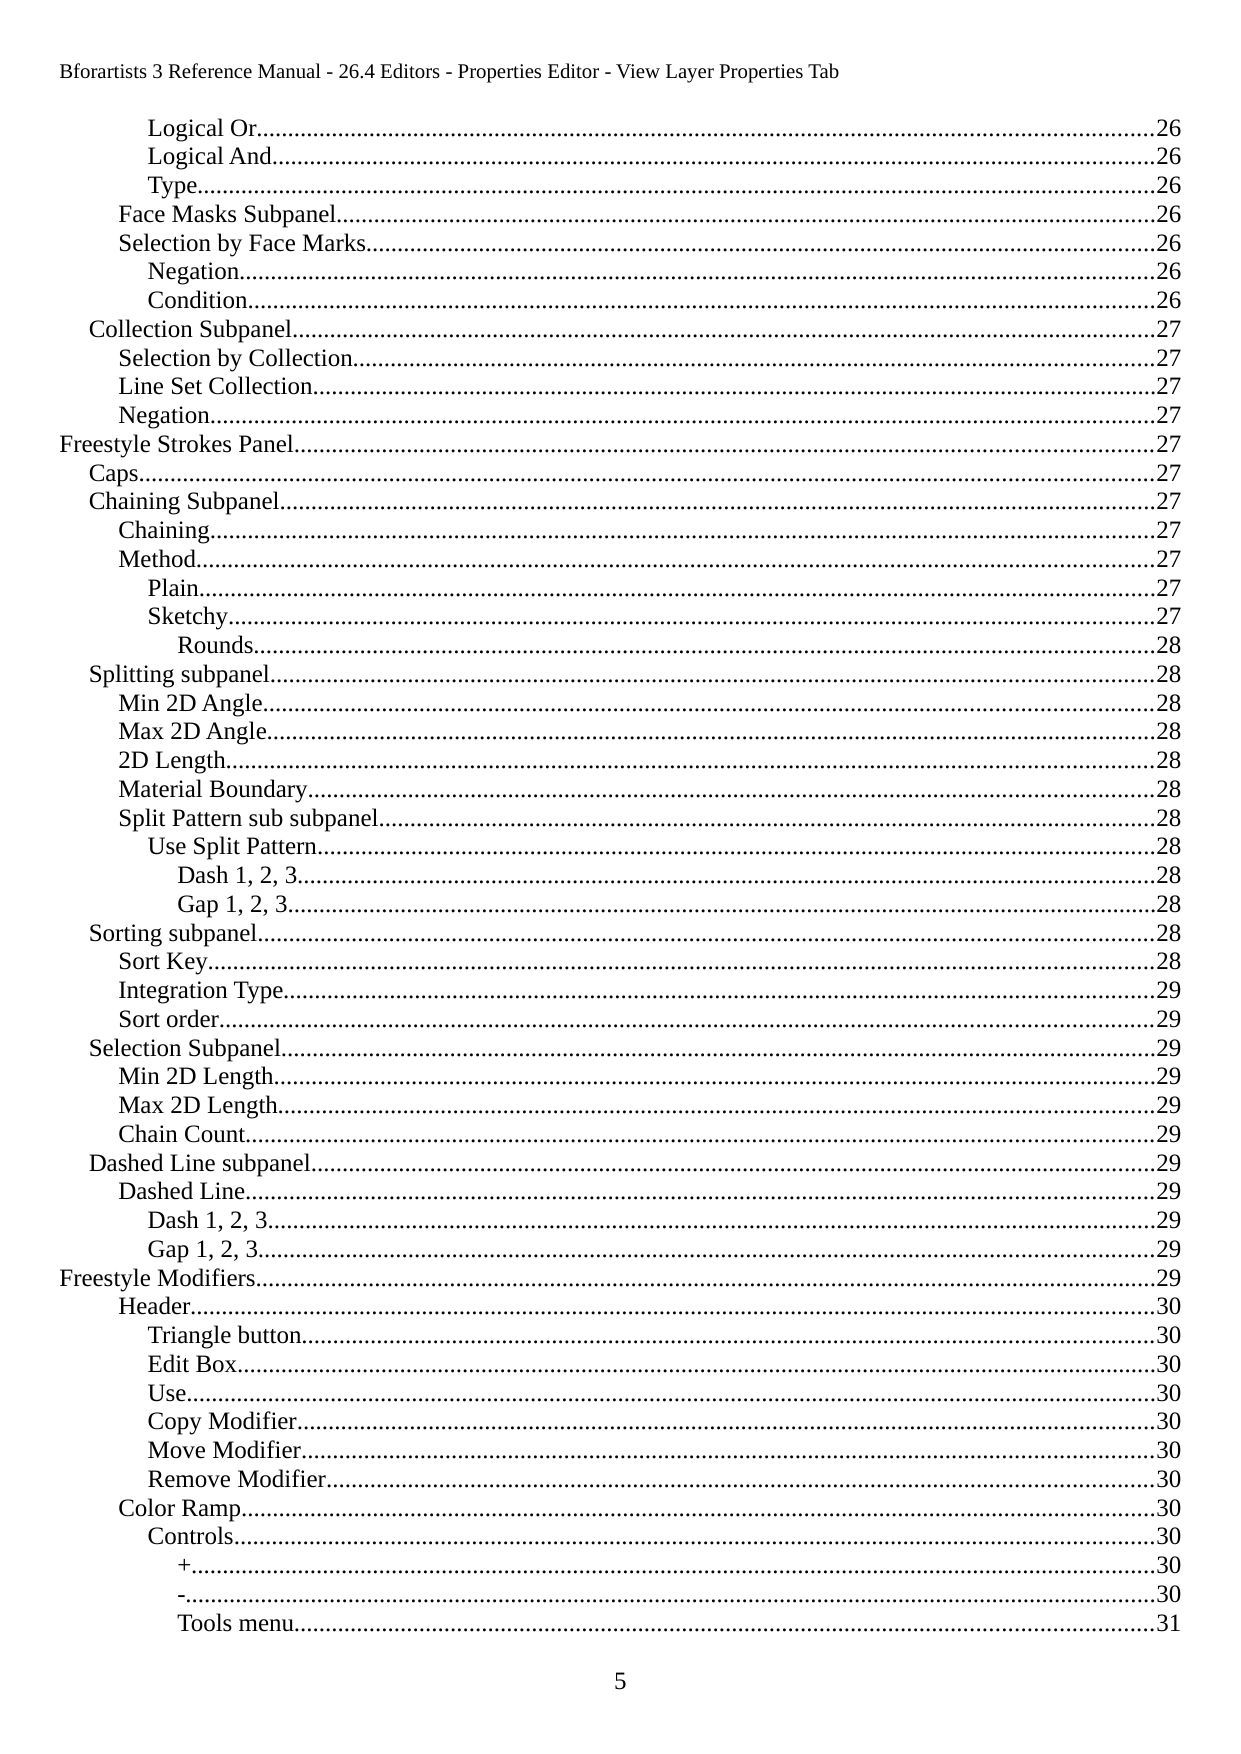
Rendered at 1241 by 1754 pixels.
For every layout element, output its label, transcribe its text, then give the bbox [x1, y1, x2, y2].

text Min 2D Length 29 [118, 1061, 1181, 1090]
text Line Set Collection 27 [118, 371, 1181, 400]
text Sort Key 28 [118, 946, 1181, 975]
text Rounds 28 [177, 630, 1181, 659]
text Triangle button 30 [147, 1320, 1181, 1349]
text Selection Subpanel 29 [88, 1033, 1181, 1061]
text Copy Modifier 30 [147, 1406, 1181, 1435]
text Collection Subpanel 27 [88, 314, 1181, 343]
text Freestyle Modifiers 29 [59, 1263, 1181, 1291]
text Integration Type 29 [118, 975, 1181, 1004]
text Move Modifier 30 [147, 1435, 1181, 1464]
text - 30 [177, 1579, 1181, 1608]
text Plain 27 [147, 573, 1181, 601]
text Splitting subpanel 28 [88, 659, 1181, 688]
text Gap 1, 2, 3 29 [147, 1234, 1181, 1263]
text 2D Length 28 [118, 745, 1181, 774]
text Max 2D Angle 28 [118, 716, 1181, 745]
text Caps 27 [88, 458, 1181, 486]
text Dash 1, 2, 3 29 [147, 1205, 1181, 1234]
text Condition 26 [147, 285, 1181, 314]
text Sort order 29 [118, 1004, 1181, 1033]
text Use Split Pattern 28 [147, 831, 1181, 860]
text Edit Box 30 [147, 1349, 1181, 1378]
text Type 26 [147, 170, 1181, 199]
text Gap 1, 2, 3 28 [177, 889, 1181, 918]
text Face Masks Subpanel 26 [118, 199, 1181, 228]
text Split Pattern sub subpanel 28 [118, 803, 1181, 831]
text Selection by Collection 27 [118, 343, 1181, 371]
text Sketchy 27 [147, 601, 1181, 630]
text Chaining Subpanel 27 [88, 486, 1181, 515]
text Chaining 27 [118, 515, 1181, 544]
text Use 30 [147, 1378, 1181, 1406]
text + 30 [177, 1550, 1181, 1579]
text Tools menu 31 [177, 1608, 1181, 1636]
text Dashed Line subpanel 29 [88, 1148, 1181, 1176]
text Negation 27 [118, 400, 1181, 429]
text Min 2D Angle 28 [118, 688, 1181, 716]
text Logical Or 26 [147, 113, 1181, 141]
text Chain Count 29 [118, 1119, 1181, 1148]
text Remove Modifier 30 [147, 1464, 1181, 1493]
text Method 27 [118, 544, 1181, 573]
text Negation 26 [147, 256, 1181, 285]
text Dash 1, 2, 3 28 [177, 860, 1181, 889]
text Dashed Line 29 [118, 1176, 1181, 1205]
text Logical And 26 [147, 141, 1181, 170]
text Material Boundary 28 [118, 774, 1181, 803]
text Selection by Face Marks 26 [118, 228, 1181, 256]
text Color Ramp 30 [118, 1493, 1181, 1521]
text Header 30 [118, 1291, 1181, 1320]
text Controls 30 [147, 1521, 1181, 1550]
text Sorting subpanel 28 [88, 918, 1181, 946]
text Max 2D Length 29 [118, 1090, 1181, 1119]
text Freestyle Strokes Panel 27 [59, 429, 1181, 458]
